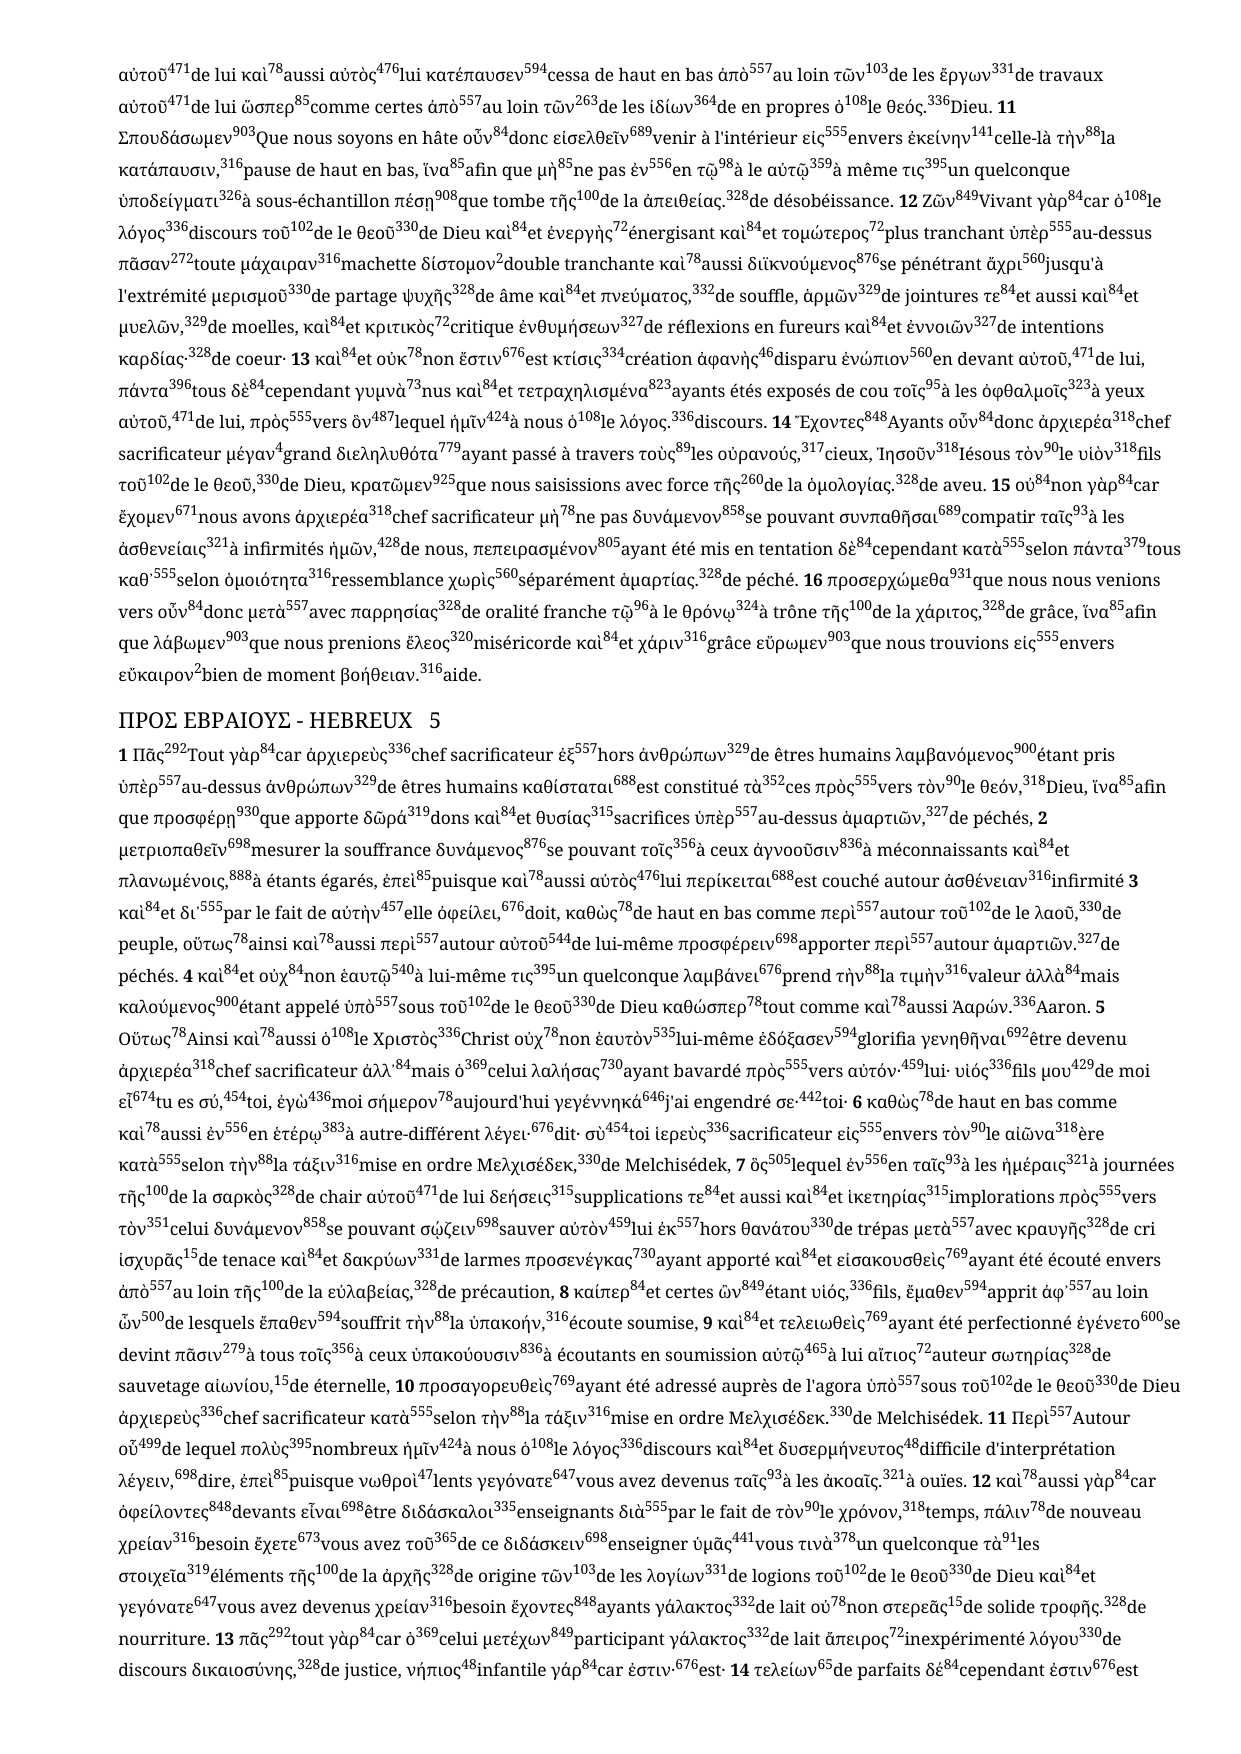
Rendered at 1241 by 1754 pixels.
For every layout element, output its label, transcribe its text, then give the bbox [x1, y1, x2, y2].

text 1 Φοβηθῶμεν915Que nous soyons effrayé οὖν,84donc, μήποτε85de peur que καταλειπομένης892de étante laissée en contrebas ἐπαγγελίας328de promesse εἰσελθεῖν689venir à l'intérieur εἰς555envers τὴν88la κατάπαυσιν316pause de haut en bas αὐτοῦ471de lui δοκῇ930que estime τις395un quelconque ἐξ557hors ὑμῶν447de vous ὑστερηκέναι.695avoir manqué. 2 καὶ78aussi γάρ84car ἐσμεν671nous sommes εὐηγγελισμένοι821ayants étés évangélisés καθάπερ78tout comme κἀκεῖνοι·368et ceux-là· ἀλλ᾽84mais οὐκ78non ὠφέλησεν594profita ὁ108le λόγος336discours τῆς260de la ἀκοῆς328de ouïe ἐκείνους350ceux-là μὴ78ne pas συνκεκερασμένους804ayants étés mélangés avec τῇ94à la πίστει322à croyance τοῖς356à ceux ἀκούσασιν.721à ayants écoutés. 3 Εἰσερχόμεθα677Nous nous venons à l'intérieur γὰρ84car εἰς555envers κατάπαυσιν316pause de haut en bas οἱ368ceux πιστεύσαντες,729ayants crus, καθὼς78de haut en bas comme εἴρηκεν·650a dit· ὡς85comme ὤμοσα590je jurai ἐν556en τῇ94à la ὀργῇ322à colère μου·429de moi· εἰ78si εἰσελεύσονται619se viendront à l'intérieur εἰς555envers τὴν88la κατάπαυσίν316pause de haut en bas μου,429de moi, καίτοι84et néanmoins τῶν263de les ἔργων331de travaux ἀπὸ557au loin καταβολῆς328de fondation κόσμου330de monde γενηθέντων.764de ayants étés devenus. 4 εἴρηκεν650a dit γάρ84car που78quelque part où περὶ557autour τῆς100de la ἑβδόμης64de septième οὕτως·78ainsi· καὶ84et κατέπαυσεν594cessa de haut en bas ὁ108le θεὸς336Dieu ἐν556en τῇ94à la ἡμέρᾳ322à journée τῇ94à la ἑβδόμῃ211à septième ἀπὸ557au loin πάντων287de tous τῶν103de les ἔργων331de travaux αὐτοῦ,471de lui, 5 καὶ84et ἐν556en τούτῳ357à celui-ci πάλιν·78de nouveau· εἰ78si εἰσελεύσονται619se viendront à l'intérieur εἰς555envers τὴν88la κατάπαυσίν316pause de haut en bas μου.429de moi. 6 ἐπεὶ85puisque οὖν84donc ἀπολείπεται688est laissé au loin τινὰς377des quelconques εἰσελθεῖν689venir à l'intérieur εἰς555envers αὐτήν,457elle, καὶ84et οἱ368ceux πρότερον78auparavant εὐαγγελισθέντες768ayants étés évangélisés οὐκ78non εἰσῆλθον593vinrent à l'intérieur δι᾽555par le fait de ἀπείθειαν,316désobéissance, 7 πάλιν78de nouveau τινὰ272une quelconque ὁρίζει676délimite ἡμέραν,316journée, σήμερον,78aujourd'hui, ἐν556en Δαυὶδ324à Dauid λέγων849disant μετὰ555après τοσοῦτον143aussi grand χρόνον,318temps, καθὼς78de haut en bas comme προείρηται·662a été prédit· σήμερον78aujourd'hui ἐὰν85si le cas échéant τῆς100de la φωνῆς328de son de voix αὐτοῦ471de lui ἀκούσητε,905que vous écoutiez, μὴ78ne pas σκληρύνητε905que vous durcissiez τὰς87les καρδίας315coeurs ὑμῶν.447de vous. 8 εἰ85si γὰρ84car αὐτοὺς458eux Ἰησοῦς336Iésous κατέπαυσεν,594cessa de haut en bas, οὐκ78non ἂν345le cas échéant περὶ557autour ἄλλης387de autre ἐλάλει633bavardait μετὰ555après ταῦτα352ceux-ci ἡμέρας.328de journée. 9 ἄρα78par conséquent ἀπολείπεται688est laissé au loin σαββατισμὸς336sabbatisme τῷ96à le λαῷ324à peuple τοῦ102de le θεοῦ.330de Dieu. 10 ὁ369celui γὰρ84car εἰσελθὼν730ayant venu à l'intérieur εἰς555envers τὴν88la κατάπαυσιν316pause de haut en bas αὐτοῦ471de lui καὶ78aussi αὐτὸς476lui κατέπαυσεν594cessa de haut en bas ἀπὸ557au loin τῶν103de les ἔργων331de travaux αὐτοῦ471de lui ὥσπερ85comme certes ἀπὸ557au loin τῶν263de les ἰδίων364de en propres ὁ108le θεός.336Dieu. 11 Σπουδάσωμεν903Que nous soyons en hâte οὖν84donc εἰσελθεῖν689venir à l'intérieur εἰς555envers ἐκείνην141celle-là τὴν88la κατάπαυσιν,316pause de haut en bas, ἵνα85afin que μὴ85ne pas ἐν556en τῷ98à le αὐτῷ359à même τις395un quelconque ὑποδείγματι326à sous-échantillon πέσῃ908que tombe τῆς100de la ἀπειθείας.328de désobéissance. 12 Ζῶν849Vivant γὰρ84car ὁ108le λόγος336discours τοῦ102de le θεοῦ330de Dieu καὶ84et ἐνεργὴς72énergisant καὶ84et τομώτερος72plus tranchant ὑπὲρ555au-dessus πᾶσαν272toute μάχαιραν316machette δίστομον2double tranchante καὶ78aussi διϊκνούμενος876se pénétrant ἄχρι560jusqu'à l'extrémité μερισμοῦ330de partage ψυχῆς328de âme καὶ84et πνεύματος,332de souffle, ἁρμῶν329de jointures τε84et aussi καὶ84et μυελῶν,329de moelles, καὶ84et κριτικὸς72critique ἐνθυμήσεων327de réflexions en fureurs καὶ84et ἐννοιῶν327de intentions καρδίας·328de coeur· 13 καὶ84et οὐκ78non ἔστιν676est κτίσις334création ἀφανὴς46disparu ἐνώπιον560en devant αὐτοῦ,471de lui, πάντα396tous δὲ84cependant γυμνὰ73nus καὶ84et τετραχηλισμένα823ayants étés exposés de cou τοῖς95à les ὀφθαλμοῖς323à yeux αὐτοῦ,471de lui, πρὸς555vers ὃν487lequel ἡμῖν424à nous ὁ108le λόγος.336discours. 14 Ἔχοντες848Ayants οὖν84donc ἀρχιερέα318chef sacrificateur μέγαν4grand διεληλυθότα779ayant passé à travers τοὺς89les οὐρανούς,317cieux, Ἰησοῦν318Iésous τὸν90le υἱὸν318fils τοῦ102de le θεοῦ,330de Dieu, κρατῶμεν925que nous saisissions avec force τῆς260de la ὁμολογίας.328de aveu. 15 οὐ84non γὰρ84car ἔχομεν671nous avons ἀρχιερέα318chef sacrificateur μὴ78ne pas δυνάμενον858se pouvant συνπαθῆσαι689compatir ταῖς93à les ἀσθενείαις321à infirmités ἡμῶν,428de nous, πεπειρασμένον805ayant été mis en tentation δὲ84cependant κατὰ555selon πάντα379tous καθ᾽555selon ὁμοιότητα316ressemblance χωρὶς560séparément ἁμαρτίας.328de péché. 16 προσερχώμεθα931que nous nous venions vers οὖν84donc μετὰ557avec παρρησίας328de oralité franche τῷ96à le θρόνῳ324à trône τῆς100de la χάριτος,328de grâce, ἵνα85afin que λάβωμεν903que nous prenions ἔλεος320miséricorde καὶ84et χάριν316grâce εὕρωμεν903que nous trouvions εἰς555envers εὔκαιρον2bien de moment βοήθειαν.316aide. [118, 59, 1181, 686]
text 1 Πᾶς292Tout γὰρ84car ἀρχιερεὺς336chef sacrificateur ἐξ557hors ἀνθρώπων329de êtres humains λαμβανόμενος900étant pris ὑπὲρ557au-dessus ἀνθρώπων329de êtres humains καθίσταται688est constitué τὰ352ces πρὸς555vers τὸν90le θεόν,318Dieu, ἵνα85afin que προσφέρῃ930que apporte δῶρά319dons καὶ84et θυσίας315sacrifices ὑπὲρ557au-dessus ἁμαρτιῶν,327de péchés, 2 μετριοπαθεῖν698mesurer la souffrance δυνάμενος876se pouvant τοῖς356à ceux ἀγνοοῦσιν836à méconnaissants καὶ84et πλανωμένοις,888à étants égarés, ἐπεὶ85puisque καὶ78aussi αὐτὸς476lui περίκειται688est couché autour ἀσθένειαν316infirmité 3 καὶ84et δι᾽555par le fait de αὐτὴν457elle ὀφείλει,676doit, καθὼς78de haut en bas comme περὶ557autour τοῦ102de le λαοῦ,330de peuple, οὕτως78ainsi καὶ78aussi περὶ557autour αὐτοῦ544de lui-même προσφέρειν698apporter περὶ557autour ἁμαρτιῶν.327de péchés. 4 καὶ84et οὐχ84non ἑαυτῷ540à lui-même τις395un quelconque λαμβάνει676prend τὴν88la τιμὴν316valeur ἀλλὰ84mais καλούμενος900étant appelé ὑπὸ557sous τοῦ102de le θεοῦ330de Dieu καθώσπερ78tout comme καὶ78aussi Ἀαρών.336Aaron. 5 Οὕτως78Ainsi καὶ78aussi ὁ108le Χριστὸς336Christ οὐχ78non ἑαυτὸν535lui-même ἐδόξασεν594glorifia γενηθῆναι692être devenu ἀρχιερέα318chef sacrificateur ἀλλ᾽84mais ὁ369celui λαλήσας730ayant bavardé πρὸς555vers αὐτόν·459lui· υἱός336fils μου429de moi εἶ674tu es σύ,454toi, ἐγὼ436moi σήμερον78aujourd'hui γεγέννηκά646j'ai engendré σε·442toi· 6 καθὼς78de haut en bas comme καὶ78aussi ἐν556en ἑτέρῳ383à autre-différent λέγει·676dit· σὺ454toi ἱερεὺς336sacrificateur εἰς555envers τὸν90le αἰῶνα318ère κατὰ555selon τὴν88la τάξιν316mise en ordre Μελχισέδεκ,330de Melchisédek, 7 ὃς505lequel ἐν556en ταῖς93à les ἡμέραις321à journées τῆς100de la σαρκὸς328de chair αὐτοῦ471de lui δεήσεις315supplications τε84et aussi καὶ84et ἱκετηρίας315implorations πρὸς555vers τὸν351celui δυνάμενον858se pouvant σῴζειν698sauver αὐτὸν459lui ἐκ557hors θανάτου330de trépas μετὰ557avec κραυγῆς328de cri ἰσχυρᾶς15de tenace καὶ84et δακρύων331de larmes προσενέγκας730ayant apporté καὶ84et εἰσακουσθεὶς769ayant été écouté envers ἀπὸ557au loin τῆς100de la εὐλαβείας,328de précaution, 8 καίπερ84et certes ὢν849étant υἱός,336fils, ἔμαθεν594apprit ἀφ᾽557au loin ὧν500de lesquels ἔπαθεν594souffrit τὴν88la ὑπακοήν,316écoute soumise, 9 καὶ84et τελειωθεὶς769ayant été perfectionné ἐγένετο600se devint πᾶσιν279à tous τοῖς356à ceux ὑπακούουσιν836à écoutants en soumission αὐτῷ465à lui αἴτιος72auteur σωτηρίας328de sauvetage αἰωνίου,15de éternelle, 10 προσαγορευθεὶς769ayant été adressé auprès de l'agora ὑπὸ557sous τοῦ102de le θεοῦ330de Dieu ἀρχιερεὺς336chef sacrificateur κατὰ555selon τὴν88la τάξιν316mise en ordre Μελχισέδεκ.330de Melchisédek. 11 Περὶ557Autour οὗ499de lequel πολὺς395nombreux ἡμῖν424à nous ὁ108le λόγος336discours καὶ84et δυσερμήνευτος48difficile d'interprétation λέγειν,698dire, ἐπεὶ85puisque νωθροὶ47lents γεγόνατε647vous avez devenus ταῖς93à les ἀκοαῖς.321à ouïes. 12 καὶ78aussi γὰρ84car ὀφείλοντες848devants εἶναι698être διδάσκαλοι335enseignants διὰ555par le fait de τὸν90le χρόνον,318temps, πάλιν78de nouveau χρείαν316besoin ἔχετε673vous avez τοῦ365de ce διδάσκειν698enseigner ὑμᾶς441vous τινὰ378un quelconque τὰ91les στοιχεῖα319éléments τῆς100de la ἀρχῆς328de origine τῶν103de les λογίων331de logions τοῦ102de le θεοῦ330de Dieu καὶ84et γεγόνατε647vous avez devenus χρείαν316besoin ἔχοντες848ayants γάλακτος332de lait οὐ78non στερεᾶς15de solide τροφῆς.328de nourriture. 13 πᾶς292tout γὰρ84car ὁ369celui μετέχων849participant γάλακτος332de lait ἄπειρος72inexpérimenté λόγου330de discours δικαιοσύνης,328de justice, νήπιος48infantile γάρ84car ἐστιν·676est· 14 τελείων65de parfaits δέ84cependant ἐστιν676est ἡ106la στερεὰ21solide τροφή,334nourriture, τῶν498de ceux διὰ555par le fait de τὴν88la ἕξιν316habitude τὰ251les αἰσθητήρια319sens γεγυμνασμένα806ayants étés gymnastiqués ἐχόντων842de ayants πρὸς555vers διάκρισιν316jugement au travers καλοῦ68de beau τε84et aussi καὶ84et κακοῦ.68de malicieux. [118, 739, 1181, 1682]
text ΠΡΟΣ ΕΒΡΑΙΟΥΣ - HEBREUX 5 [118, 705, 1181, 735]
